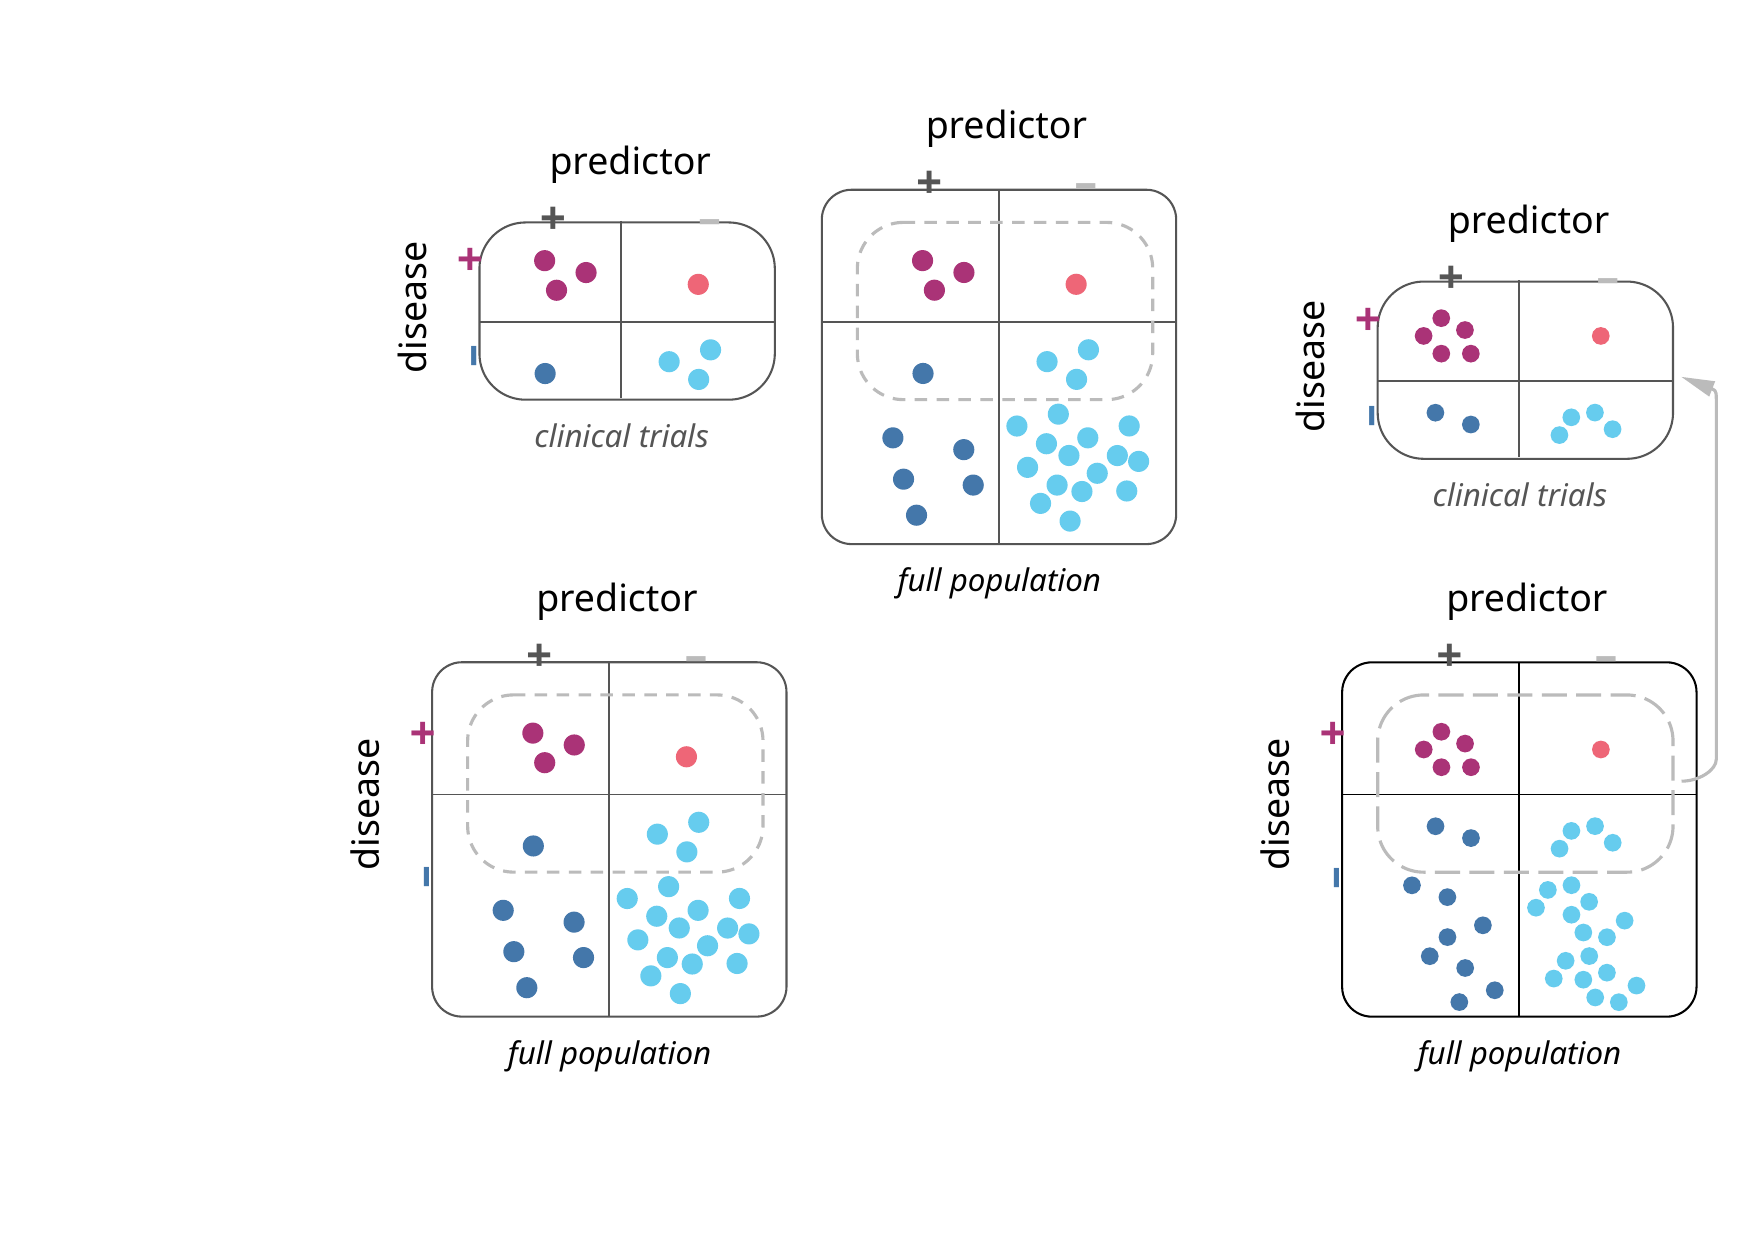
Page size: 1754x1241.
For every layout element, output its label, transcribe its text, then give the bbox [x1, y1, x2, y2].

text_box predictor + – [1423, 185, 1623, 295]
text_box [1035, 433, 1058, 455]
text_box [1077, 427, 1099, 449]
text_box [1544, 969, 1563, 988]
text_box [1065, 273, 1087, 295]
text_box [1527, 898, 1545, 917]
text_box [1462, 829, 1480, 847]
text_box [1586, 817, 1604, 836]
text_box [1603, 420, 1622, 439]
text_box [1006, 415, 1028, 437]
text_box [681, 953, 703, 975]
text_box [911, 250, 934, 272]
text_box [534, 752, 556, 774]
text_box [563, 911, 585, 933]
text_box disease – + [1276, 291, 1386, 448]
text_box [1016, 456, 1039, 478]
text_box [726, 952, 748, 975]
text_box full population [493, 1023, 725, 1074]
text_box [1562, 408, 1581, 427]
text_box [1029, 492, 1052, 514]
text_box [1574, 970, 1593, 989]
text_box [656, 947, 678, 969]
text_box [1106, 444, 1150, 472]
text_box [1598, 928, 1616, 947]
text_box clinical trials [1417, 465, 1621, 516]
text_box [687, 899, 709, 921]
text_box [534, 362, 556, 385]
text_box [1438, 928, 1457, 947]
text_box predictor + – [511, 563, 712, 673]
text_box [1574, 923, 1593, 942]
text_box [1474, 916, 1492, 935]
text_box [563, 734, 585, 756]
text_box [1058, 444, 1080, 467]
text_box [1450, 993, 1469, 1011]
text_box full population [882, 550, 1115, 601]
text_box [616, 887, 638, 910]
text_box [953, 261, 975, 284]
text_box [1556, 951, 1575, 970]
text_box [717, 917, 760, 945]
text_box [522, 722, 544, 744]
text_box disease – + [1241, 715, 1350, 904]
text_box [962, 474, 984, 496]
text_box [1071, 480, 1093, 503]
text_box [1562, 905, 1581, 924]
text_box [1615, 911, 1634, 930]
text_box [1562, 876, 1581, 895]
text_box [1562, 821, 1581, 840]
text_box [1118, 415, 1140, 437]
text_box [658, 876, 680, 898]
text_box [696, 935, 719, 957]
text_box predictor + – [901, 91, 1101, 200]
text_box [675, 746, 698, 768]
text_box [687, 273, 709, 295]
text_box [1432, 758, 1451, 777]
text_box [658, 351, 680, 373]
text_box [688, 811, 710, 833]
text_box [1462, 758, 1480, 777]
text_box [1461, 415, 1480, 434]
text_box [1426, 403, 1445, 422]
text_box [1592, 740, 1610, 759]
text_box [1603, 833, 1622, 852]
text_box [1591, 327, 1610, 345]
text_box [1627, 976, 1646, 995]
text_box [575, 261, 597, 284]
text_box [1420, 947, 1439, 966]
text_box predictor + – [1421, 563, 1622, 673]
text_box [1116, 480, 1138, 502]
text_box disease – + [331, 715, 440, 904]
text_box [534, 250, 556, 272]
text_box [923, 279, 946, 301]
text_box [1550, 426, 1569, 444]
text_box [676, 841, 698, 863]
text_box [646, 823, 668, 845]
text_box [728, 887, 751, 910]
text_box [1456, 734, 1474, 753]
text_box [892, 468, 915, 490]
text_box [1432, 722, 1451, 741]
text_box [640, 965, 662, 987]
text_box disease – + [378, 232, 487, 389]
text_box [1432, 344, 1451, 363]
text_box [572, 947, 595, 969]
text_box [1609, 993, 1628, 1012]
text_box [1047, 403, 1069, 425]
text_box [1077, 339, 1100, 361]
text_box [1456, 321, 1474, 339]
text_box [1550, 839, 1569, 858]
text_box [668, 917, 690, 939]
text_box [516, 977, 538, 999]
text_box [1586, 403, 1604, 422]
text_box [545, 279, 568, 301]
text_box [522, 835, 544, 857]
text_box [1456, 959, 1475, 977]
text_box [905, 504, 928, 526]
text_box [1036, 351, 1058, 373]
text_box [1461, 344, 1480, 363]
text_box [953, 439, 975, 461]
text_box [627, 929, 649, 951]
text_box clinical trials [519, 406, 723, 457]
text_box [699, 339, 722, 361]
text_box [1432, 309, 1451, 328]
text_box [912, 362, 934, 385]
text_box [1580, 892, 1599, 911]
text_box [688, 368, 710, 391]
text_box [646, 905, 668, 927]
text_box [1046, 474, 1068, 496]
text_box [503, 941, 525, 963]
text_box [1580, 947, 1599, 965]
text_box [1438, 888, 1457, 907]
text_box [1066, 368, 1088, 390]
text_box [1538, 881, 1557, 899]
text_box [1598, 963, 1616, 982]
text_box [1485, 981, 1504, 1000]
text_box [1059, 510, 1081, 532]
text_box [1086, 462, 1108, 484]
text_box [1586, 988, 1605, 1007]
text_box [1414, 327, 1433, 345]
text_box [492, 899, 514, 921]
text_box [1403, 876, 1421, 895]
text_box [1426, 817, 1445, 836]
text_box [669, 983, 691, 1005]
text_box [882, 427, 904, 449]
text_box full population [1403, 1023, 1635, 1074]
text_box predictor + – [525, 126, 725, 236]
text_box [1414, 740, 1433, 759]
